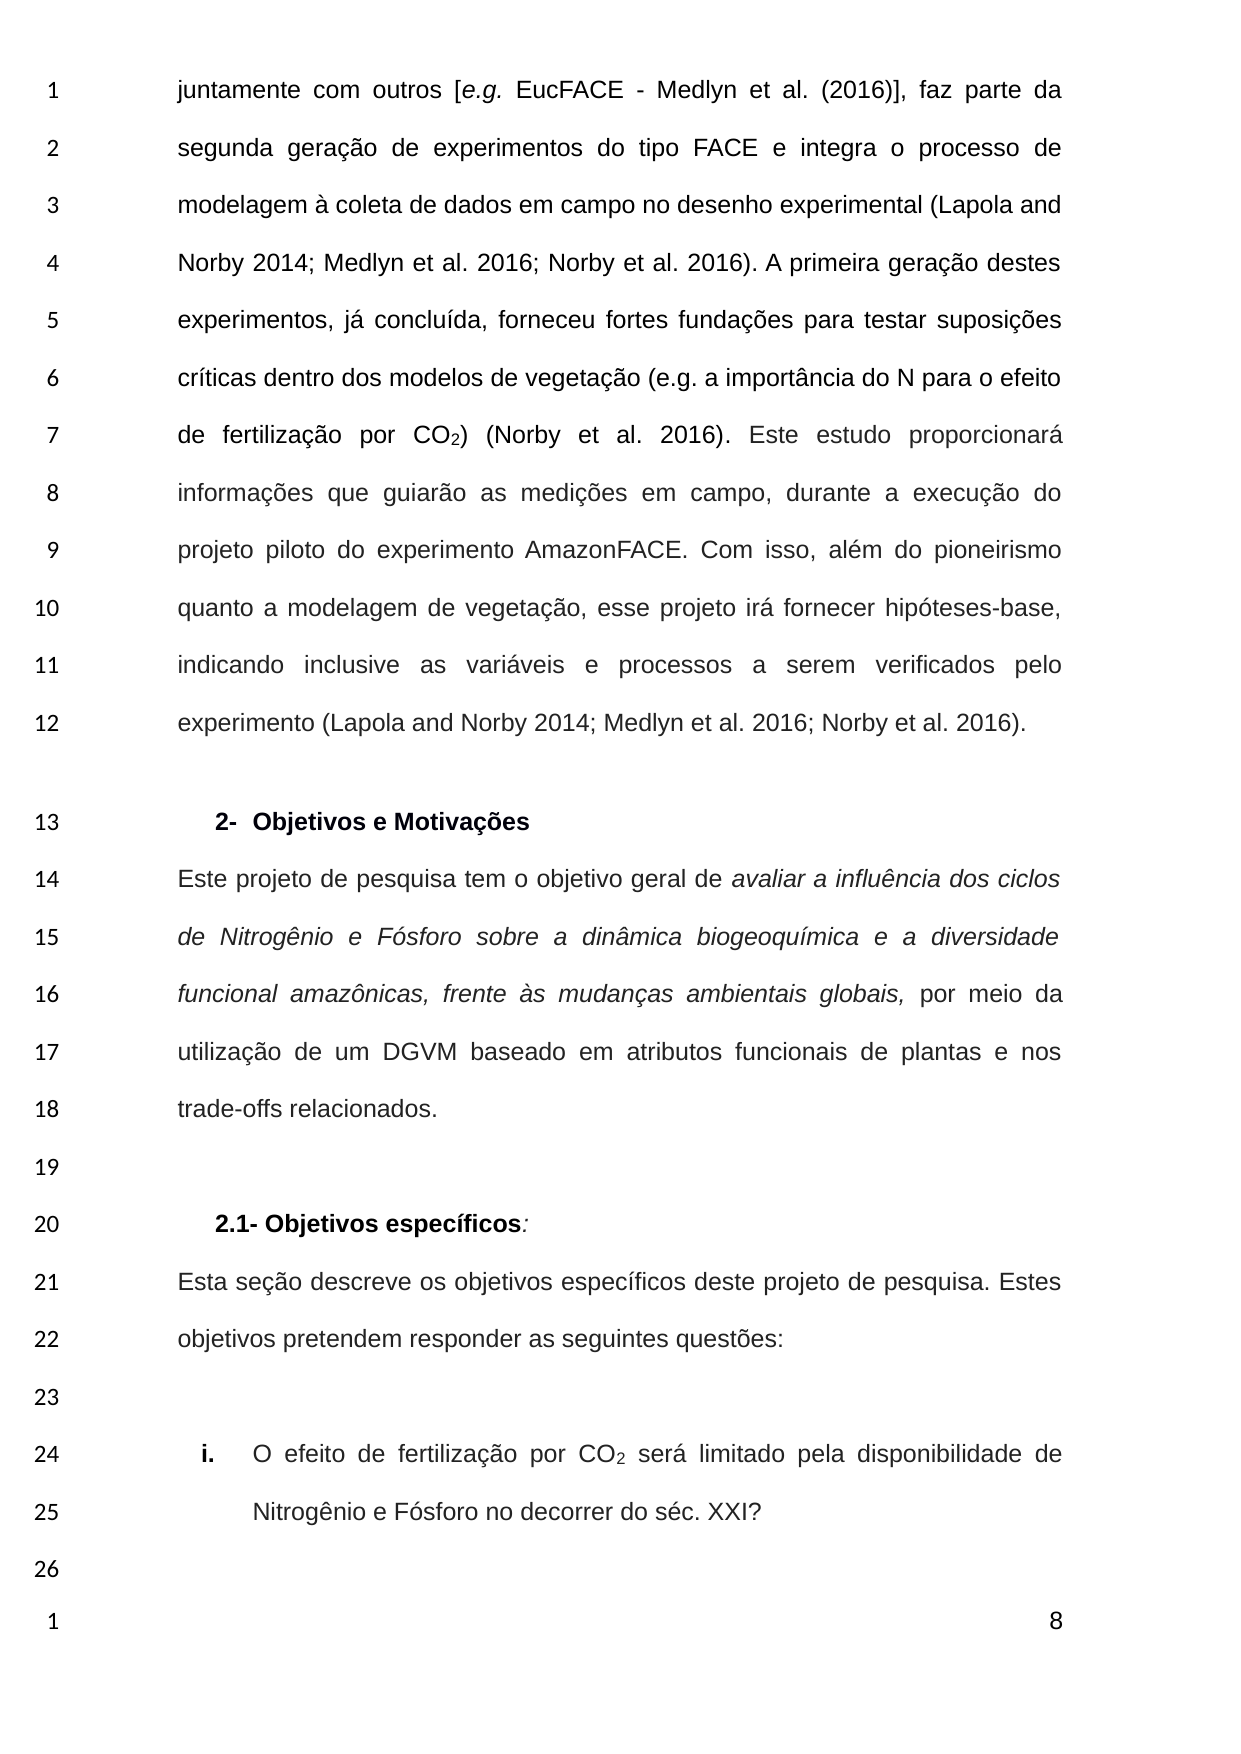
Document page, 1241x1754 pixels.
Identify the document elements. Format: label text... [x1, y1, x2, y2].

text juntamente com outros [e.g. EucFACE - Medlyn et al. (2016)], faz parte da segunda geração de experimentos do tipo FACE e integra o processo de modelagem à coleta de dados em campo no desenho experimental (Lapola and Norby 2014; Medlyn et al. 2016; Norby et al. 2016). A primeira geração destes experimentos, já concluída, forneceu fortes fundações para testar suposições críticas dentro dos modelos de vegetação (e.g. a importância do N para o efeito de fertilização por CO2) (Norby et al. 2016)⁠. Este estudo proporcionará informações que guiarão as medições em campo, durante a execução do projeto piloto do experimento AmazonFACE. Com isso, além do pioneirismo quanto a modelagem de vegetação, esse projeto irá fornecer hipóteses-base, indicando inclusive as variáveis e processos a serem verificados pelo experimento (Lapola and Norby 2014; Medlyn et al. 2016; Norby et al. 2016). [177, 75, 1063, 736]
text 2.1- Objetivos específicos: [177, 1209, 1063, 1238]
text Este projeto de pesquisa tem o objetivo geral de avaliar a influência dos ciclos de Nitrogênio e Fósforo sobre a dinâmica biogeoquímica e a diversidade funcional amazônicas, frente às mudanças ambientais globais, por meio da utilização de um DGVM baseado em atributos funcionais de plantas e nos trade-offs relacionados. [177, 864, 1063, 1123]
list O efeito de fertilização por CO2 será limitado pela disponibilidade de Nitrogênio e Fósforo no decorrer do séc. XXI? [215, 1439, 1063, 1525]
list Objetivos e Motivações [215, 807, 1063, 835]
text Esta seção descreve os objetivos específicos deste projeto de pesquisa. Estes objetivos pretendem responder as seguintes questões: [177, 1267, 1063, 1353]
